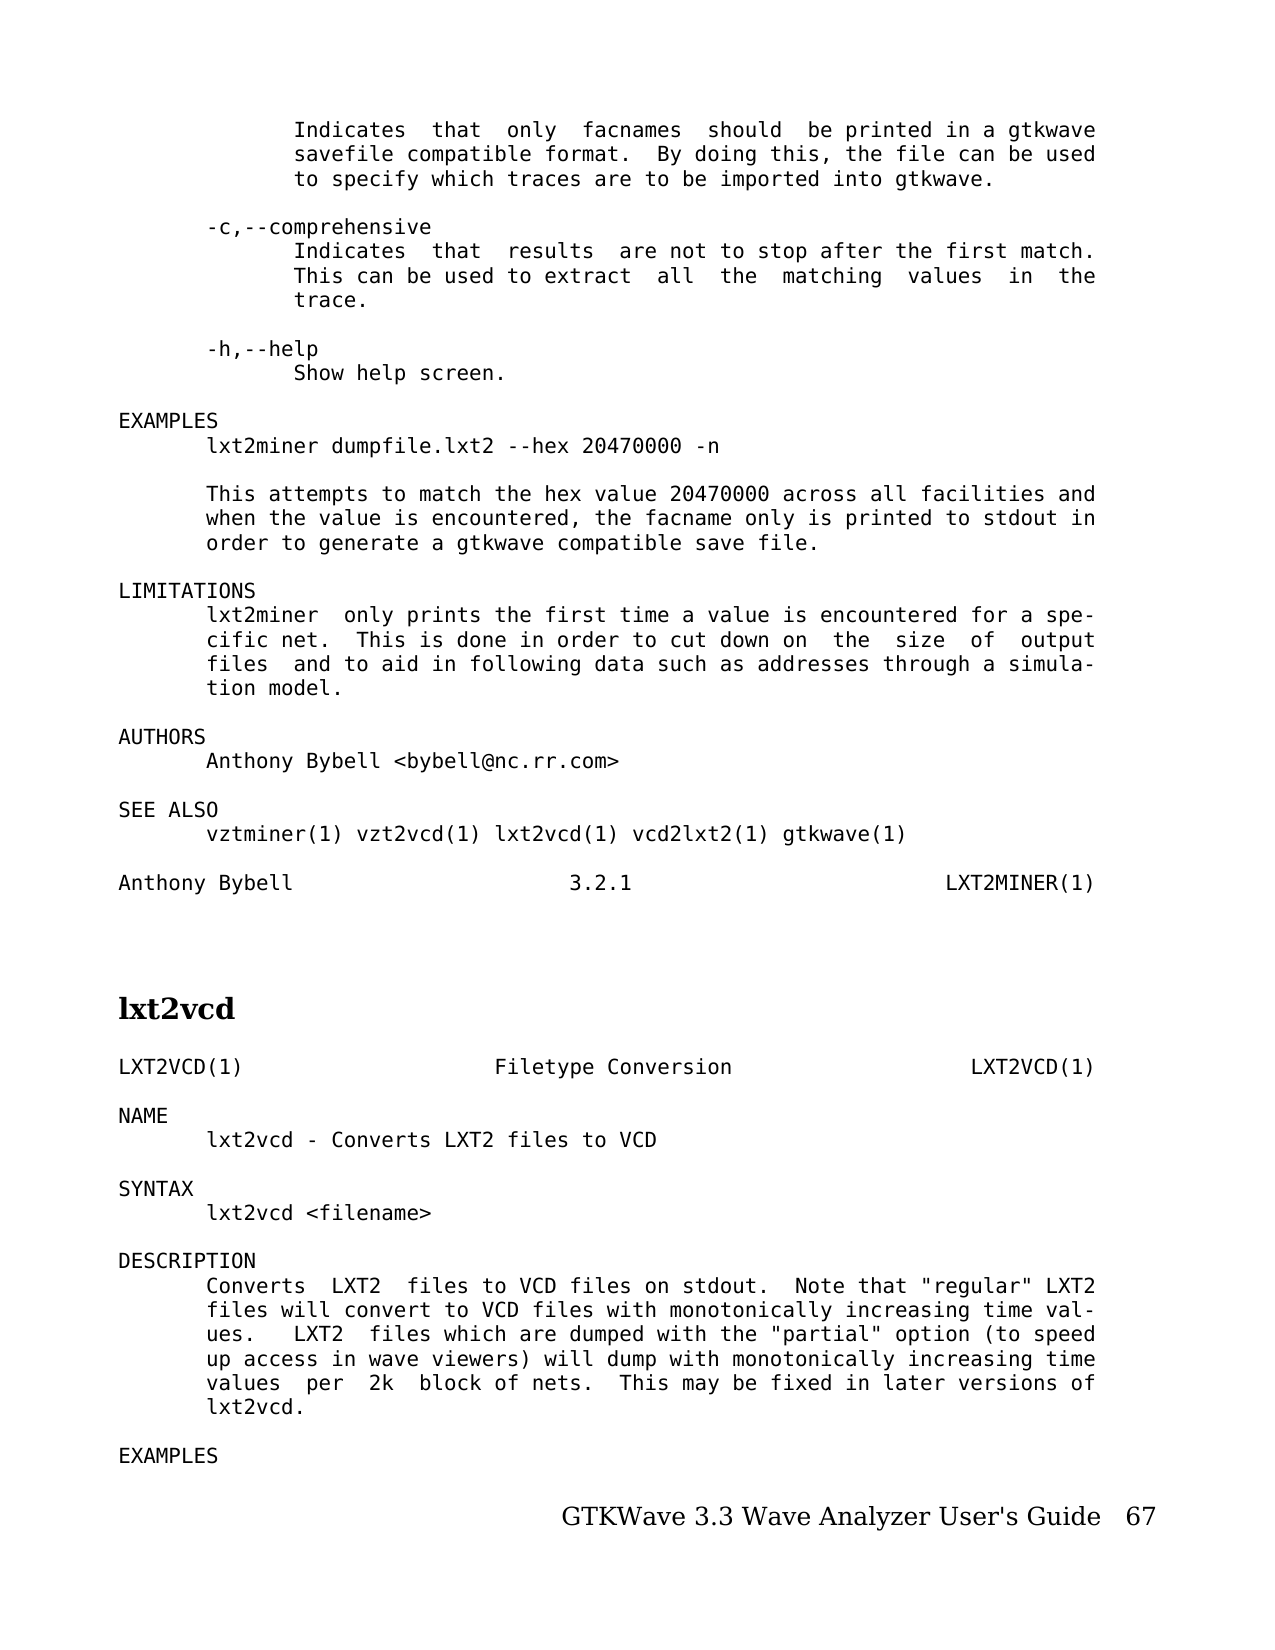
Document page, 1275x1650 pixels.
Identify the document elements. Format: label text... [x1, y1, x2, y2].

text Anthony Bybell <bybell@nc.rr.com> [118, 749, 1157, 773]
text LXT2VCD(1) Filetype Conversion LXT2VCD(1) [118, 1055, 1157, 1079]
text LIMITATIONS [118, 579, 1157, 603]
text SYNTAX [118, 1177, 1157, 1201]
text values per 2k block of nets. This may be fixed in later versions of [118, 1371, 1157, 1395]
text This attempts to match the hex value 20470000 across all facilities and [118, 482, 1157, 506]
text Anthony Bybell 3.2.1 LXT2MINER(1) [118, 871, 1157, 895]
text vztminer(1) vzt2vcd(1) lxt2vcd(1) vcd2lxt2(1) gtkwave(1) [118, 822, 1157, 846]
text savefile compatible format. By doing this, the file can be used [118, 142, 1157, 167]
text Indicates that results are not to stop after the first match. [118, 239, 1157, 264]
text AUTHORS [118, 725, 1157, 749]
text files and to aid in following data such as addresses through a simula- [118, 652, 1157, 676]
text lxt2vcd <filename> [118, 1201, 1157, 1225]
text up access in wave viewers) will dump with monotonically increasing time [118, 1347, 1157, 1371]
text DESCRIPTION [118, 1249, 1157, 1274]
text trace. [118, 288, 1157, 312]
text lxt2miner dumpfile.lxt2 --hex 20470000 -n [118, 434, 1157, 458]
text to specify which traces are to be imported into gtkwave. [118, 167, 1157, 191]
text lxt2vcd - Converts LXT2 files to VCD [118, 1128, 1157, 1152]
text -c,--comprehensive [118, 215, 1157, 239]
text when the value is encountered, the facname only is printed to stdout in [118, 506, 1157, 531]
text Converts LXT2 files to VCD files on stdout. Note that "regular" LXT2 [118, 1274, 1157, 1298]
text -h,--help [118, 337, 1157, 361]
text lxt2vcd. [118, 1395, 1157, 1419]
text Indicates that only facnames should be printed in a gtkwave [118, 118, 1157, 142]
text order to generate a gtkwave compatible save file. [118, 531, 1157, 555]
text ues. LXT2 files which are dumped with the "partial" option (to speed [118, 1322, 1157, 1347]
text lxt2vcd [118, 992, 1157, 1026]
text lxt2miner only prints the first time a value is encountered for a spe- [118, 603, 1157, 628]
text cific net. This is done in order to cut down on the size of output [118, 628, 1157, 652]
text tion model. [118, 676, 1157, 701]
text EXAMPLES [118, 1444, 1157, 1468]
text NAME [118, 1104, 1157, 1128]
text SEE ALSO [118, 798, 1157, 822]
text Show help screen. [118, 361, 1157, 385]
text files will convert to VCD files with monotonically increasing time val- [118, 1298, 1157, 1322]
text EXAMPLES [118, 409, 1157, 434]
text This can be used to extract all the matching values in the [118, 264, 1157, 288]
